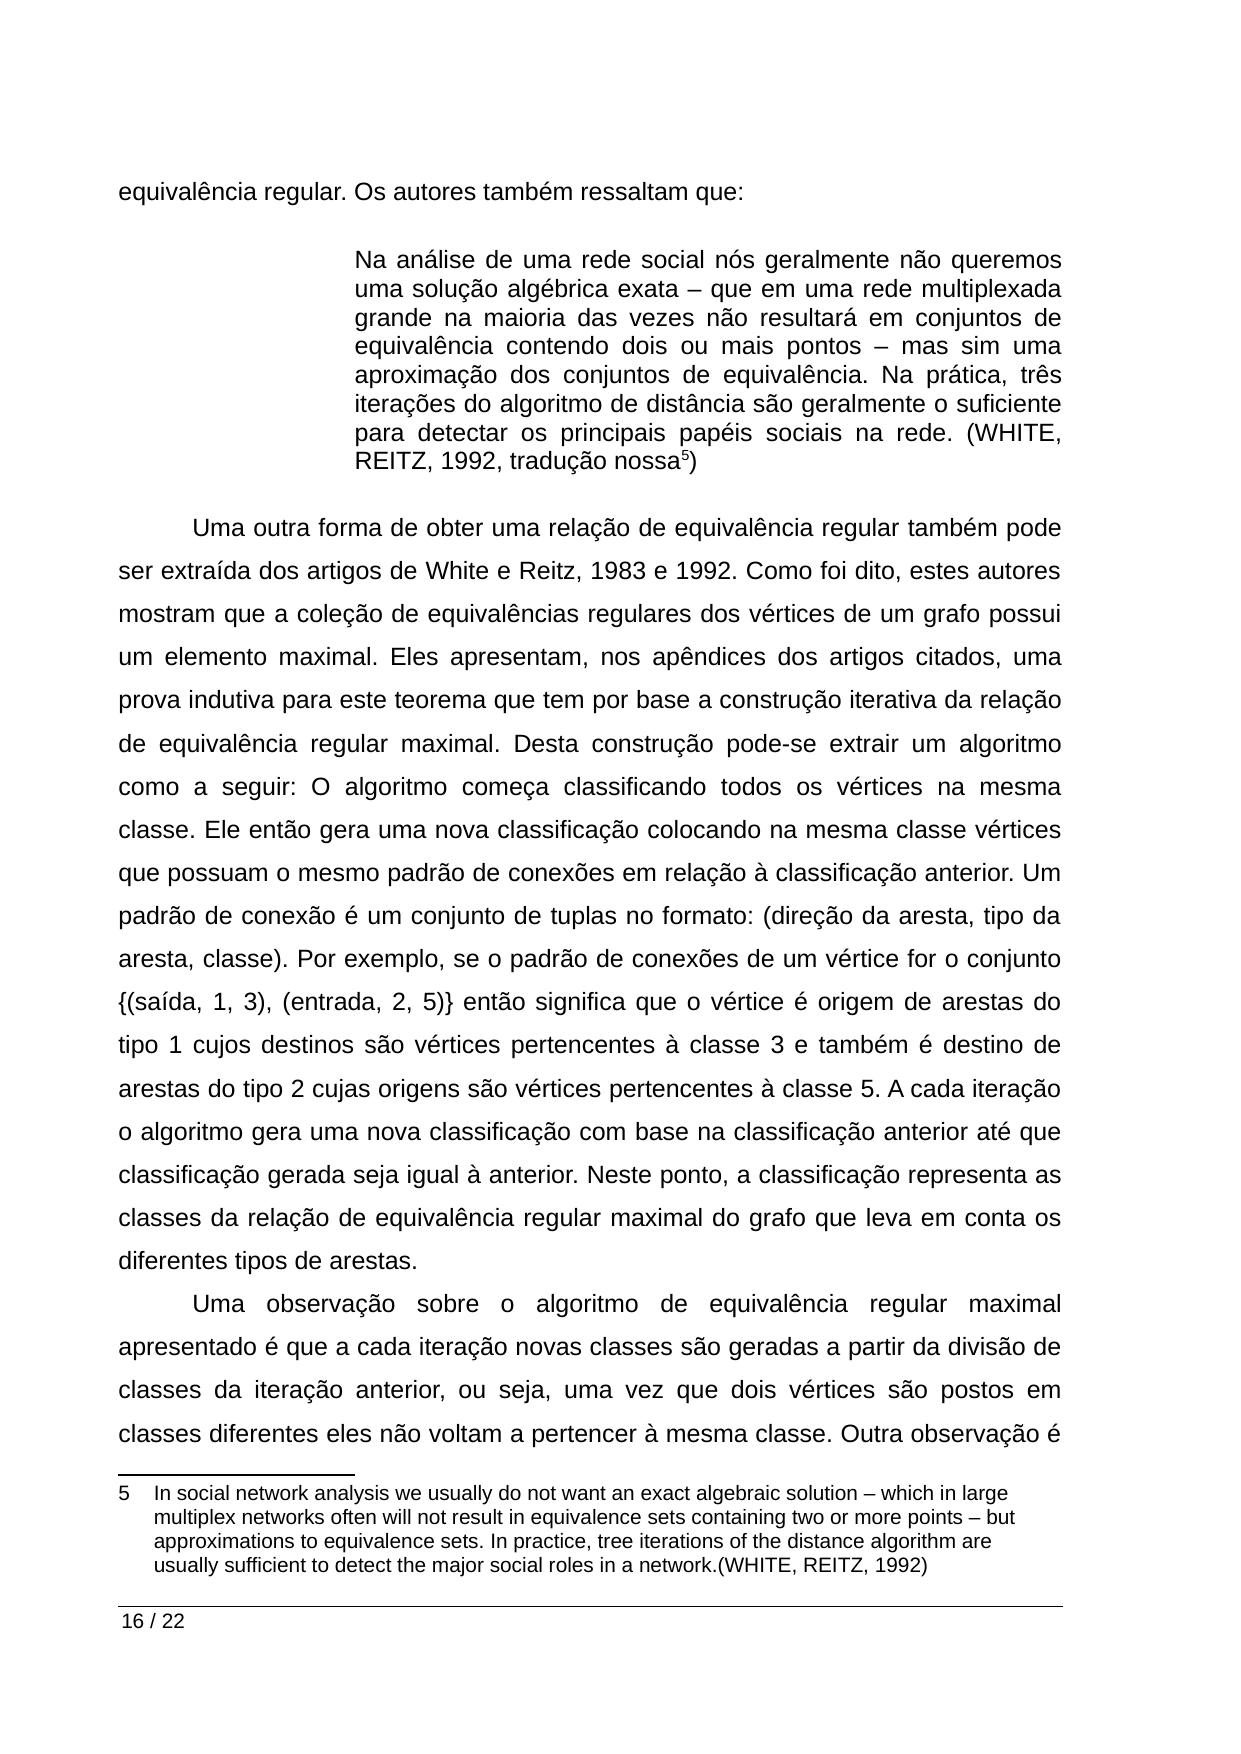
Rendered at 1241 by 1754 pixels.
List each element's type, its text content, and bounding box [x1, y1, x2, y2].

text In social network analysis we usually do not want an exact algebraic solution – which in large multiplex networks often will not result in equivalence sets containing two or more points – but approximations to equivalence sets. In practice, tree iterations of the distance algorithm are usually sufficient to detect the major social roles in a network.(WHITE, REITZ, 1992) [118, 1481, 1063, 1576]
text Uma observação sobre o algoritmo de equivalência regular maximal apresentado é que a cada iteração novas classes são geradas a partir da divisão de classes da iteração anterior, ou seja, uma vez que dois vértices são postos em classes diferentes eles não voltam a pertencer à mesma classe. Outra observação é [118, 1289, 1063, 1447]
text Uma outra forma de obter uma relação de equivalência regular também pode ser extraída dos artigos de White e Reitz, 1983 e 1992. Como foi dito, estes autores mostram que a coleção de equivalências regulares dos vértices de um grafo possui um elemento maximal. Eles apresentam, nos apêndices dos artigos citados, uma prova indutiva para este teorema que tem por base a construção iterativa da relação de equivalência regular maximal. Desta construção pode-se extrair um algoritmo como a seguir: O algoritmo começa classificando todos os vértices na mesma classe. Ele então gera uma nova classificação colocando na mesma classe vértices que possuam o mesmo padrão de conexões em relação à classificação anterior. Um padrão de conexão é um conjunto de tuplas no formato: (direção da aresta, tipo da aresta, classe). Por exemplo, se o padrão de conexões de um vértice for o conjunto {(saída, 1, 3), (entrada, 2, 5)} então significa que o vértice é origem de arestas do tipo 1 cujos destinos são vértices pertencentes à classe 3 e também é destino de arestas do tipo 2 cujas origens são vértices pertencentes à classe 5. A cada iteração o algoritmo gera uma nova classificação com base na classificação anterior até que classificação gerada seja igual à anterior. Neste ponto, a classificação representa as classes da relação de equivalência regular maximal do grafo que leva em conta os diferentes tipos de arestas. [118, 513, 1063, 1275]
text Na análise de uma rede social nós geralmente não queremos uma solução algébrica exata – que em uma rede multiplexada grande na maioria das vezes não resultará em conjuntos de equivalência contendo dois ou mais pontos – mas sim uma aproximação dos conjuntos de equivalência. Na prática, três iterações do algoritmo de distância são geralmente o suficiente para detectar os principais papéis sociais na rede. (WHITE, REITZ, 1992, tradução nossa) [354, 245, 1063, 475]
text equivalência regular. Os autores também ressaltam que: [118, 177, 1063, 206]
